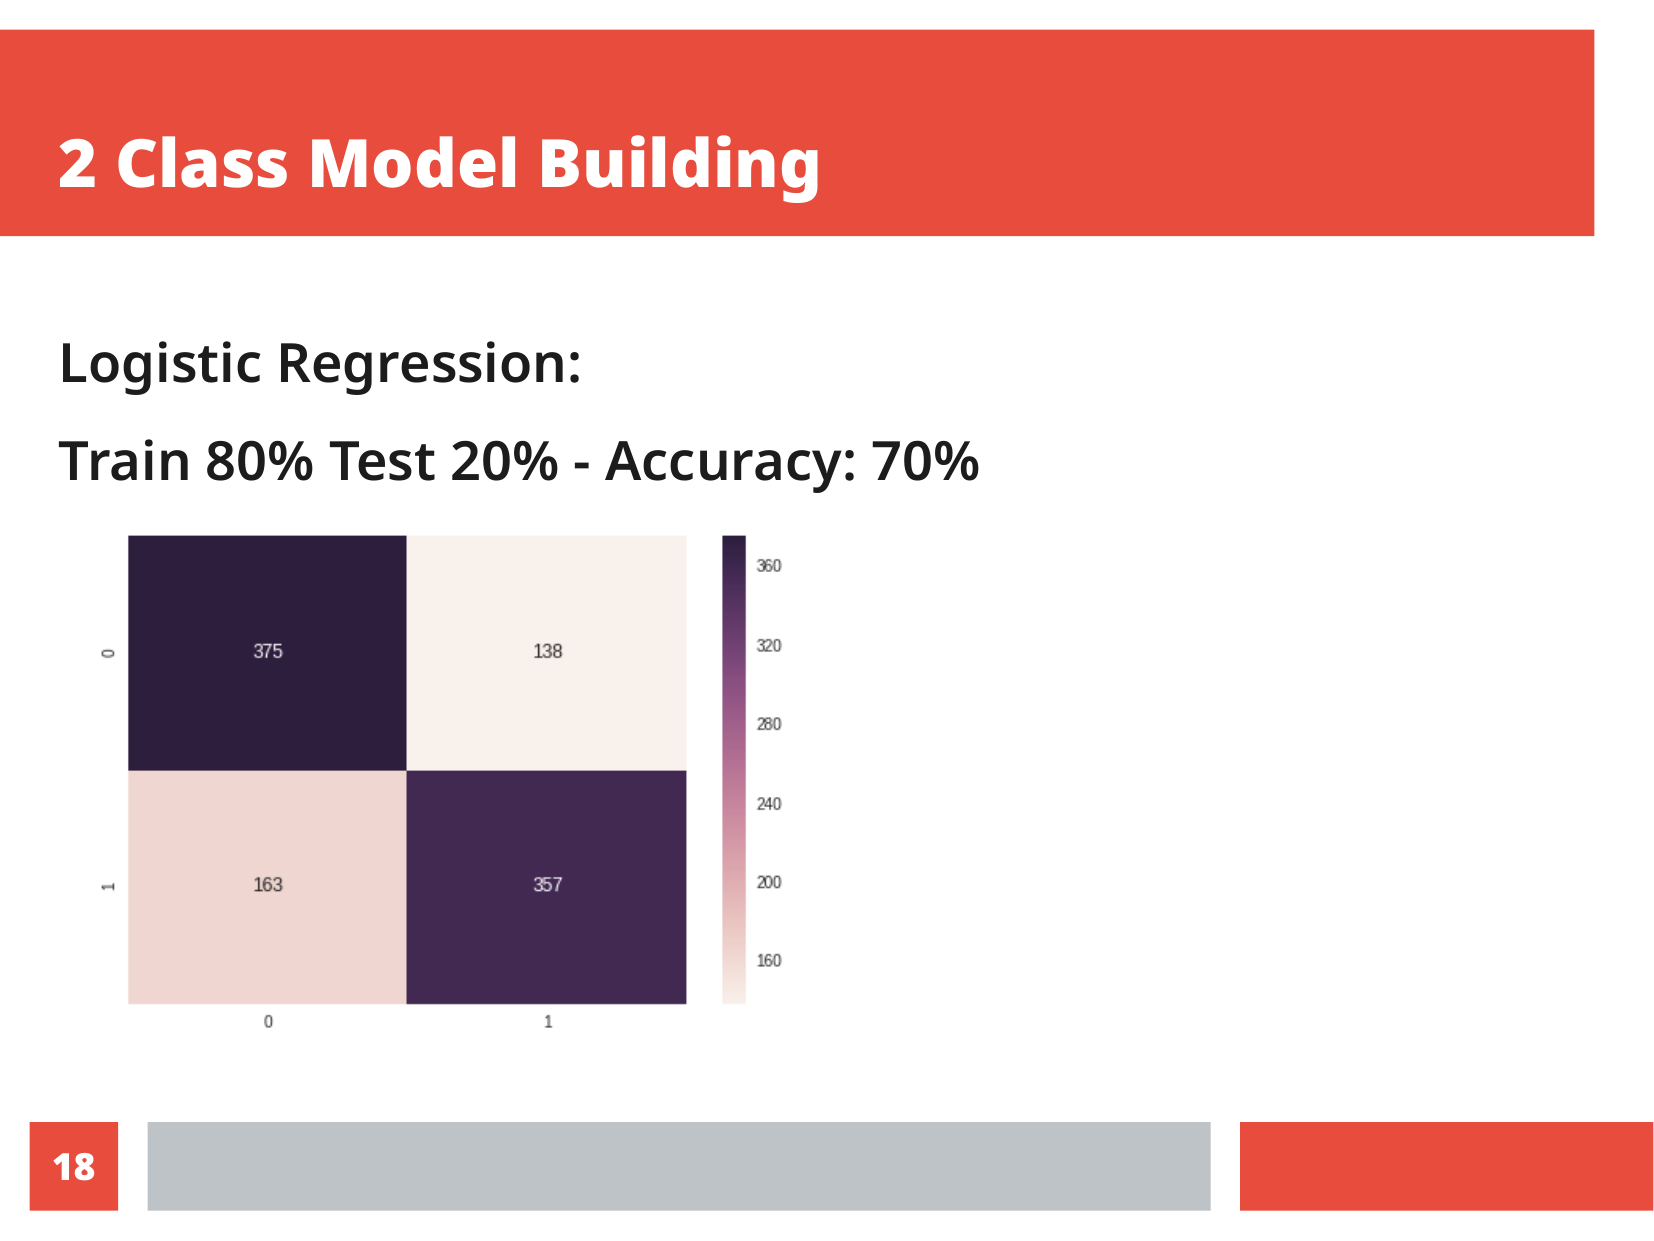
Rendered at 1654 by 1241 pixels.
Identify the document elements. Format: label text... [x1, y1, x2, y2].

picture [91, 525, 793, 1042]
list Logistic Regression: Train 80% Test 20% - Accuracy: 70% [59, 324, 1565, 1093]
title 2 Class Model Building [59, 59, 1595, 207]
